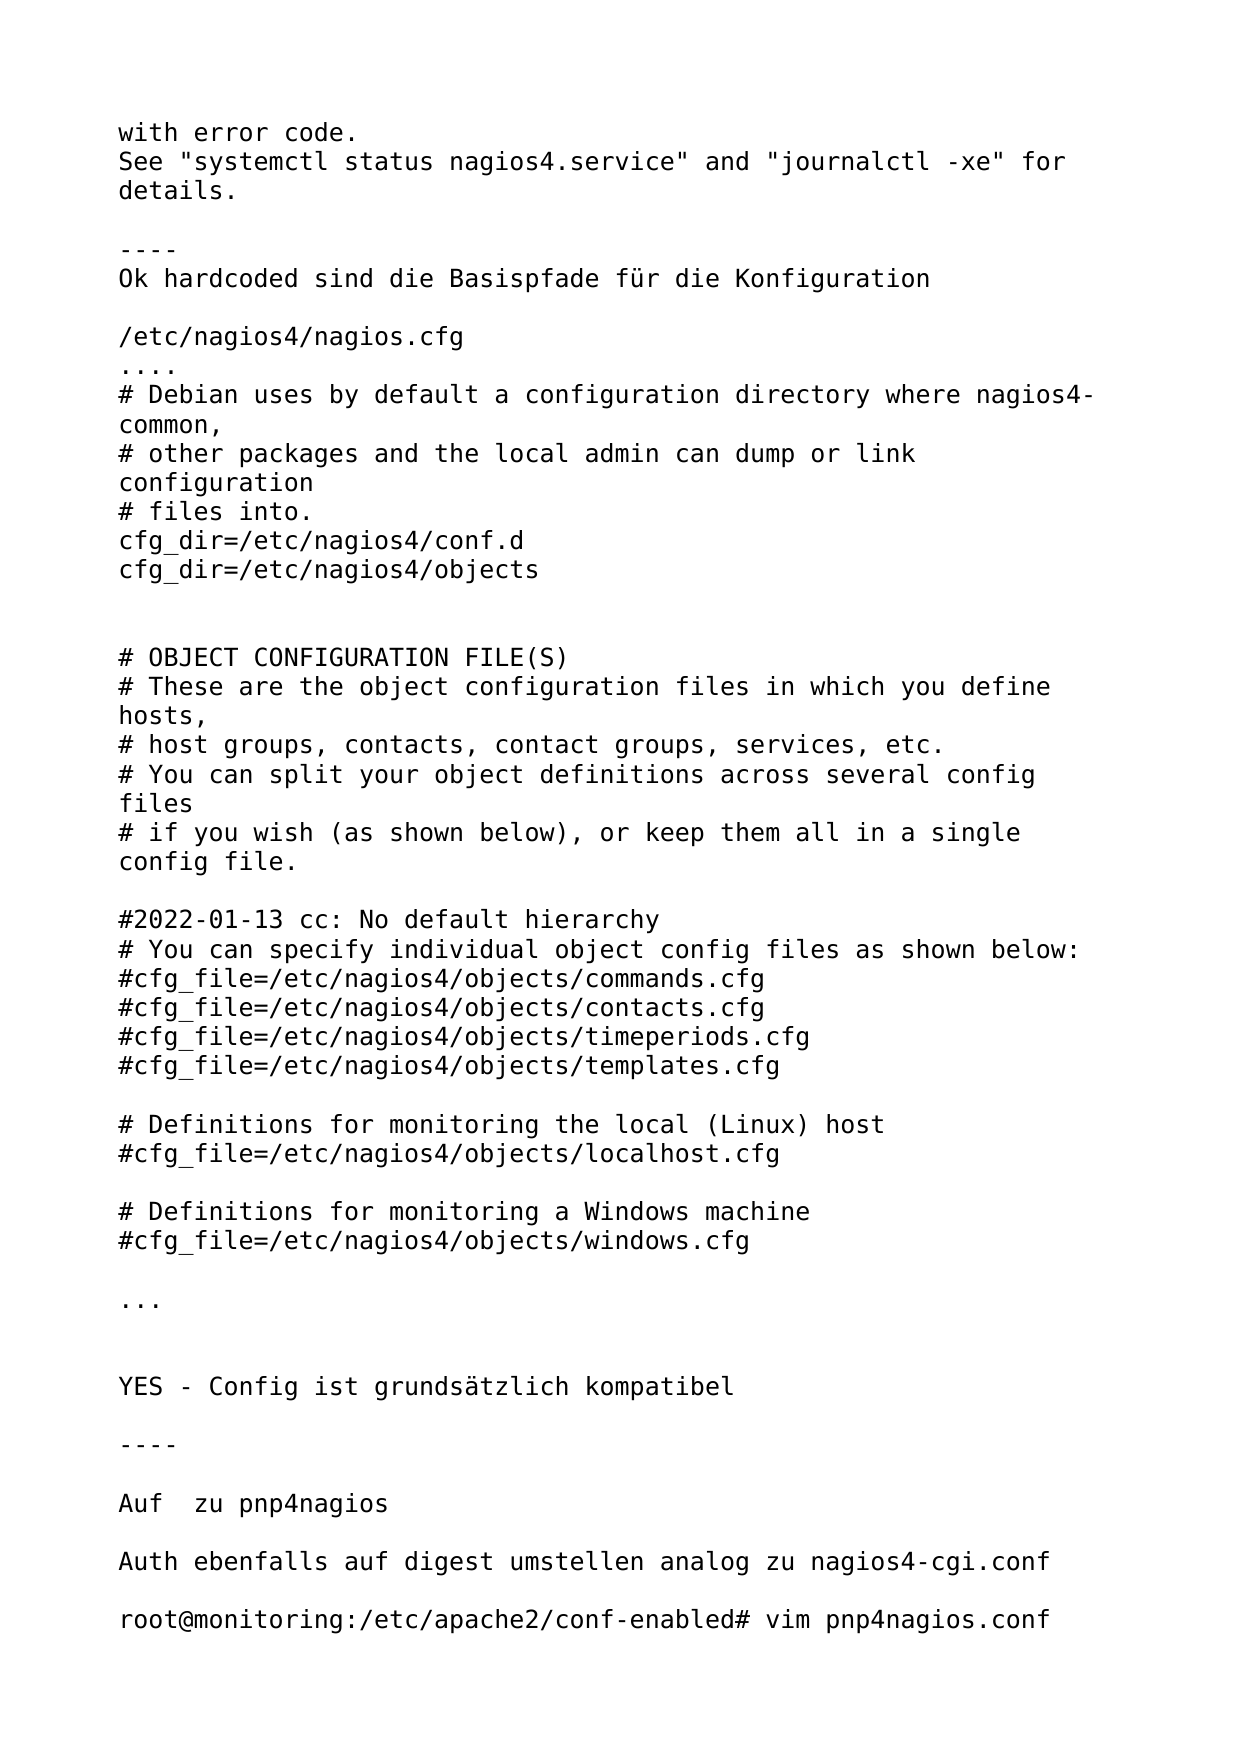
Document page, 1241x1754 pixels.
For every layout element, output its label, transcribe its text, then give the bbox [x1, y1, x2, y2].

text with error code. See "systemctl status nagios4.service" and "journalctl -xe" for details. ---- Ok hardcoded sind die Basispfade für die Konfiguration /etc/nagios4/nagios.cfg .... # Debian uses by default a configuration directory where nagios4-common, # other packages and the local admin can dump or link configuration # files into. cfg_dir=/etc/nagios4/conf.d cfg_dir=/etc/nagios4/objects # OBJECT CONFIGURATION FILE(S) # These are the object configuration files in which you define hosts, # host groups, contacts, contact groups, services, etc. # You can split your object definitions across several config files # if you wish (as shown below), or keep them all in a single config file. #2022-01-13 cc: No default hierarchy # You can specify individual object config files as shown below: #cfg_file=/etc/nagios4/objects/commands.cfg #cfg_file=/etc/nagios4/objects/contacts.cfg #cfg_file=/etc/nagios4/objects/timeperiods.cfg #cfg_file=/etc/nagios4/objects/templates.cfg # Definitions for monitoring the local (Linux) host #cfg_file=/etc/nagios4/objects/localhost.cfg # Definitions for monitoring a Windows machine #cfg_file=/etc/nagios4/objects/windows.cfg ... YES - Config ist grundsätzlich kompatibel ---- Auf zu pnp4nagios Auth ebenfalls auf digest umstellen analog zu nagios4-cgi.conf root@monitoring:/etc/apache2/conf-enabled# vim pnp4nagios.conf [118, 118, 1122, 1635]
